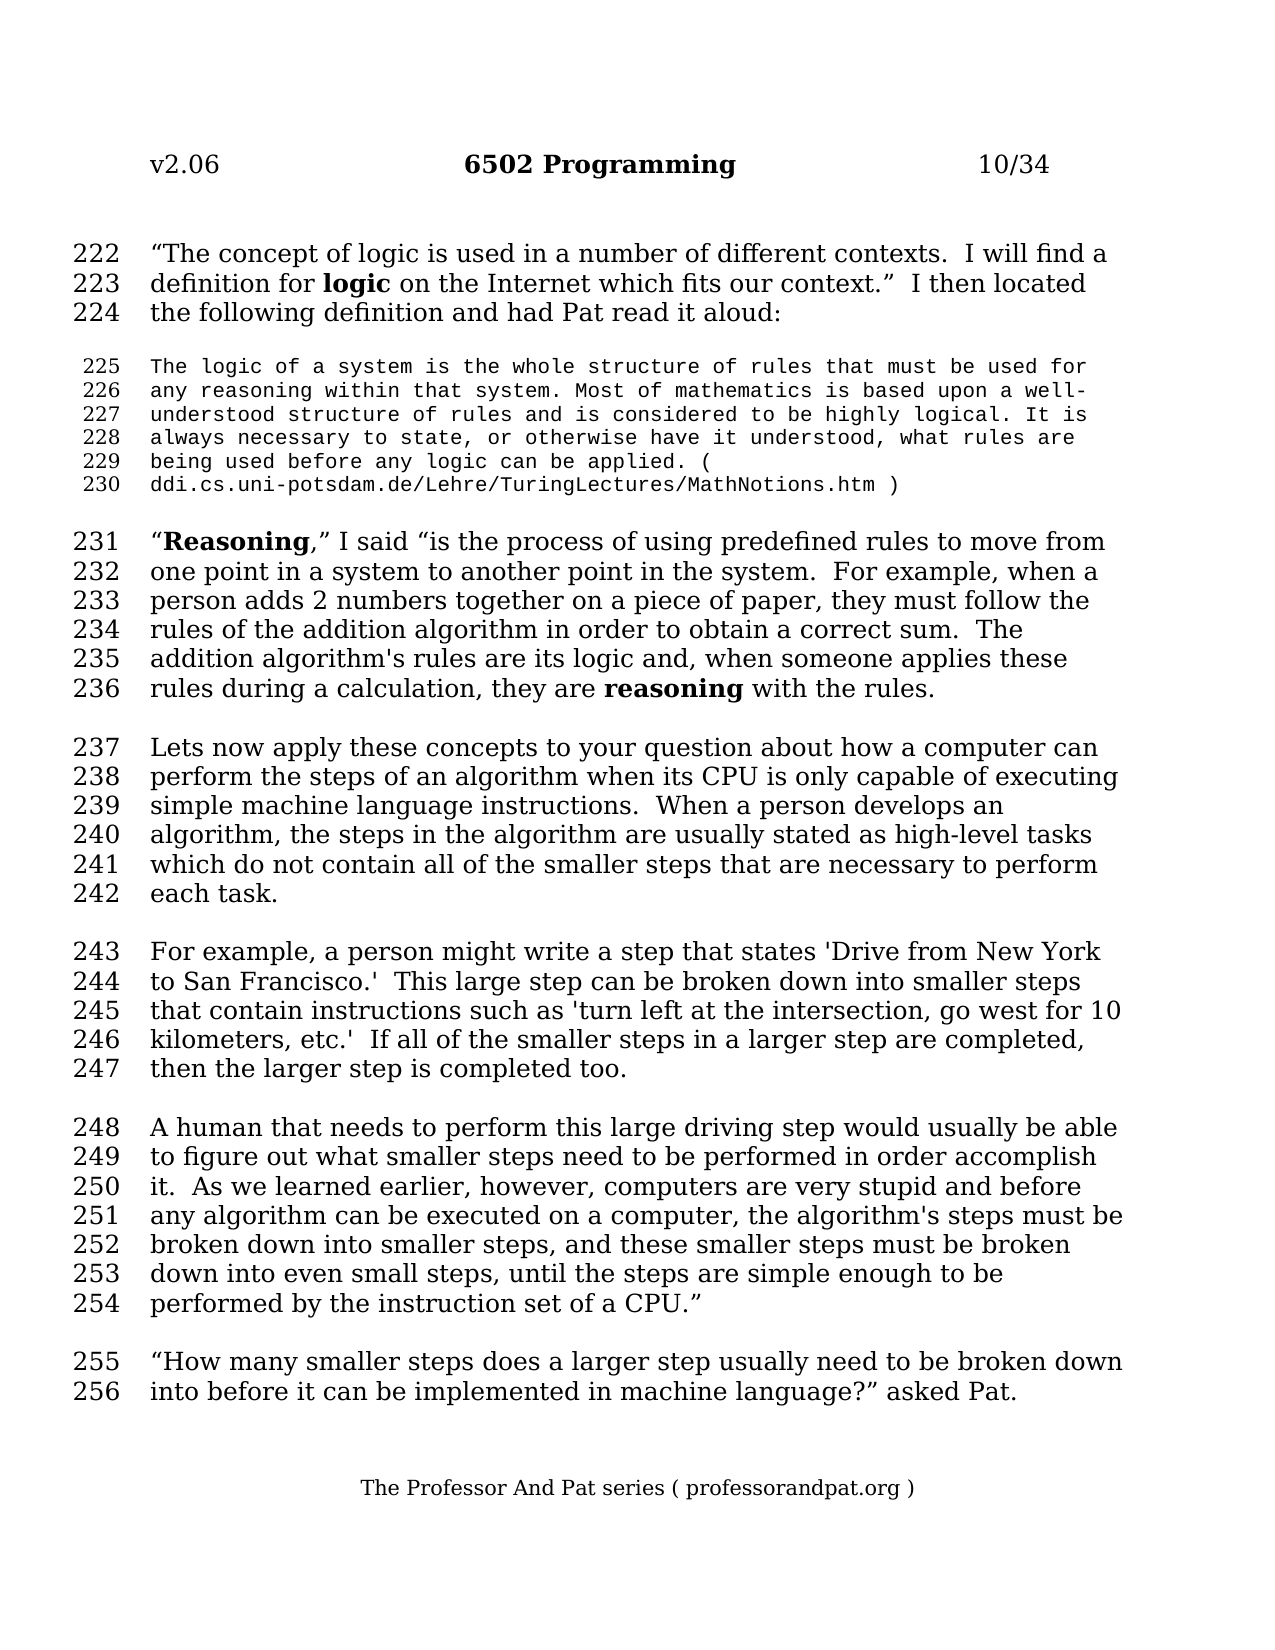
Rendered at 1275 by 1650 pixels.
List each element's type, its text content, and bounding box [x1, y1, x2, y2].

text “How many smaller steps does a larger step usually need to be broken down into before it can be implemented in machine language?” asked Pat. [150, 1347, 1125, 1406]
text The logic of a system is the whole structure of rules that must be used for any reasoning within that system. Most of mathematics is based upon a well-understood structure of rules and is considered to be highly logical. It is always necessary to state, or otherwise have it understood, what rules are being used before any logic can be applied. ( ddi.cs.uni-potsdam.de/Lehre/TuringLectures/MathNotions.htm ) [150, 357, 1125, 498]
text “The concept of logic is used in a number of different contexts. I will find a definition for logic on the Internet which fits our context.” I then located the following definition and had Pat read it aloud: [150, 239, 1125, 327]
text “Reasoning,” I said “is the process of using predefined rules to move from one point in a system to another point in the system. For example, when a person adds 2 numbers together on a piece of paper, they must follow the rules of the addition algorithm in order to obtain a correct sum. The addition algorithm's rules are its logic and, when someone applies these rules during a calculation, they are reasoning with the rules. [150, 527, 1125, 703]
text Lets now apply these concepts to your question about how a computer can perform the steps of an algorithm when its CPU is only capable of executing simple machine language instructions. When a person develops an algorithm, the steps in the algorithm are usually stated as high-level tasks which do not contain all of the smaller steps that are necessary to perform each task. [150, 733, 1125, 908]
text A human that needs to perform this large driving step would usually be able to figure out what smaller steps need to be performed in order accomplish it. As we learned earlier, however, computers are very stupid and before any algorithm can be executed on a computer, the algorithm's steps must be broken down into smaller steps, and these smaller steps must be broken down into even small steps, until the steps are simple enough to be performed by the instruction set of a CPU.” [150, 1113, 1125, 1318]
text For example, a person might write a step that states 'Drive from New York to San Francisco.' This large step can be broken down into smaller steps that contain instructions such as 'turn left at the intersection, go west for 10 kilometers, etc.' If all of the smaller steps in a larger step are completed, then the larger step is completed too. [150, 938, 1125, 1084]
